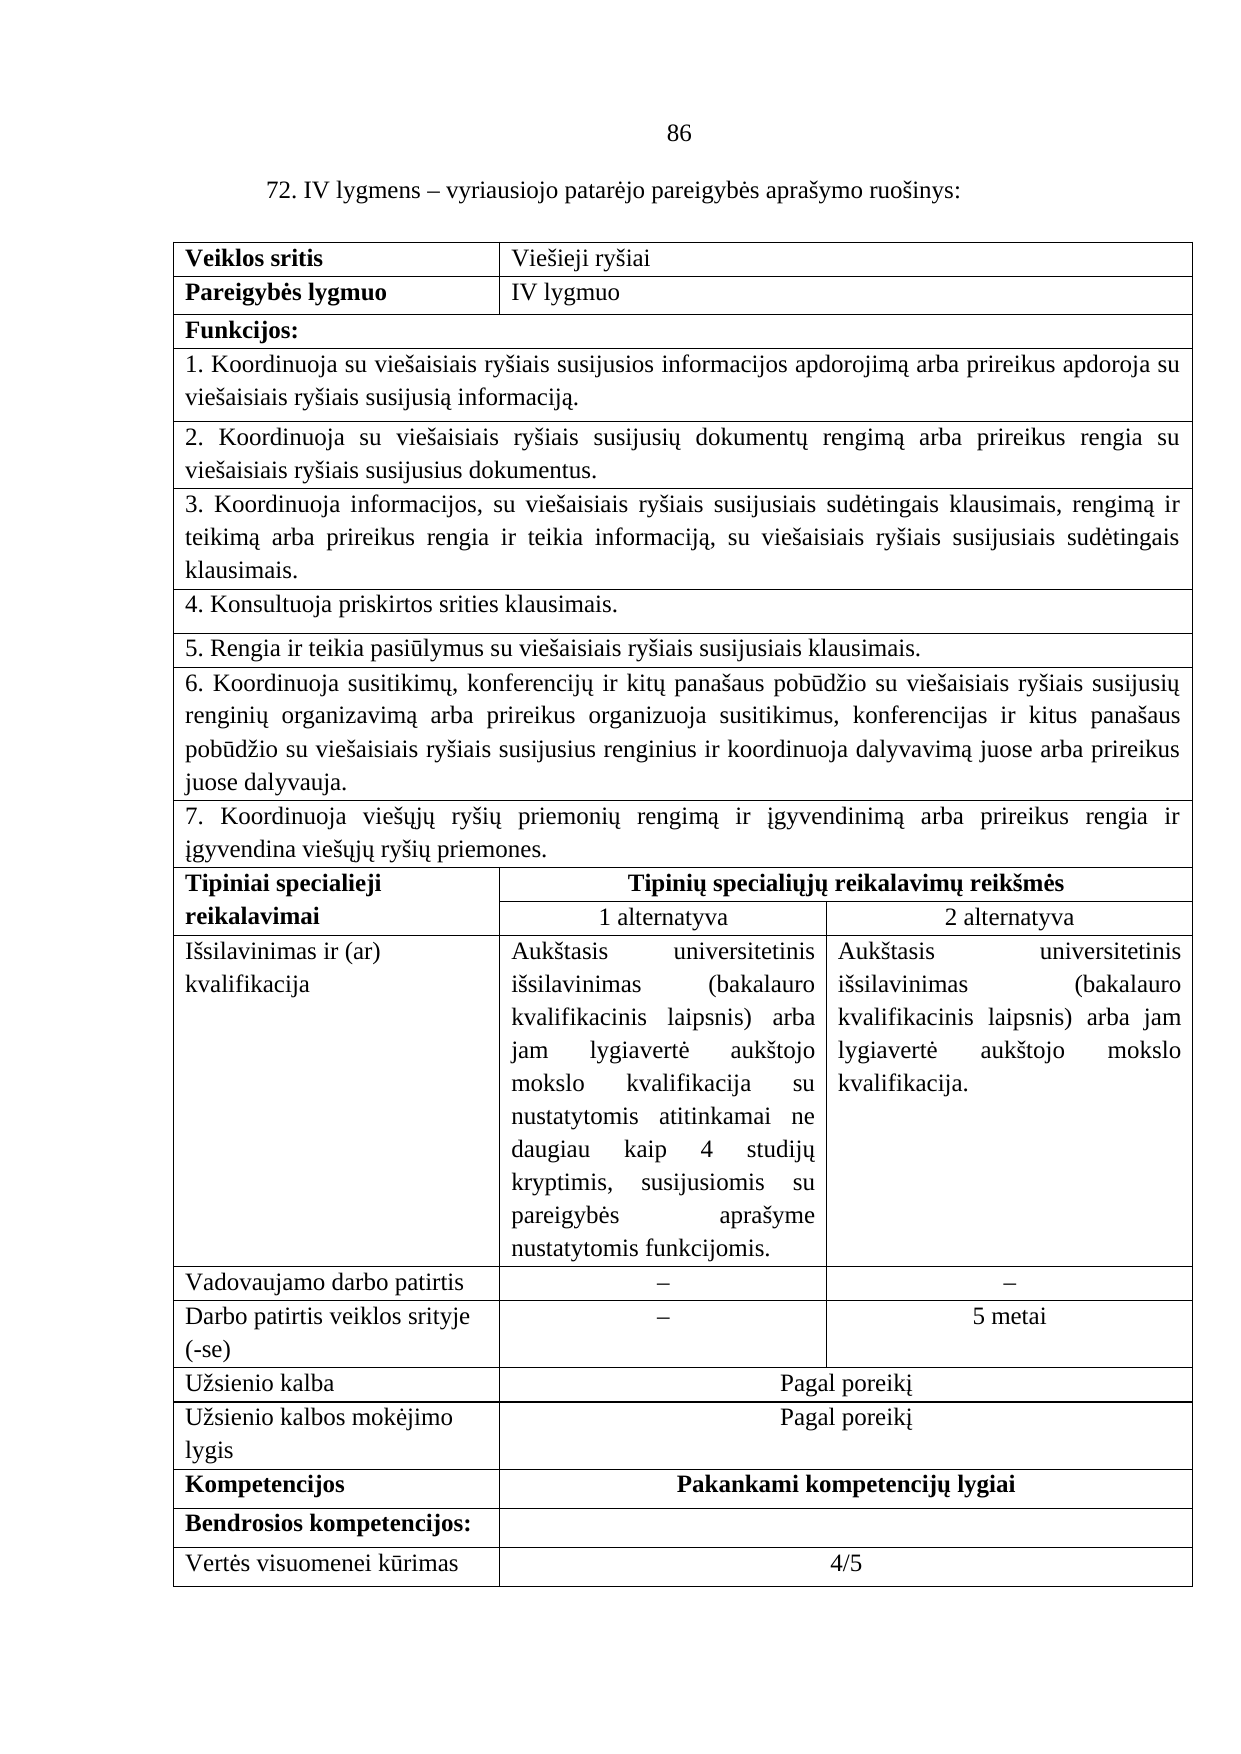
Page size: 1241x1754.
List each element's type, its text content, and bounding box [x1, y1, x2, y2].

table_cell Pagal poreikį [500, 1403, 1192, 1468]
table_cell 4. Konsultuoja priskirtos srities klausimais. [174, 590, 1192, 632]
table_cell Aukštasis universitetinis išsilavinimas (bakalauro kvalifikacinis laipsnis) arba jam lygiavertė aukštojo mokslo kvalifikacija. [827, 936, 1192, 1266]
table_cell – [500, 1267, 826, 1300]
table_header Viešieji ryšiai [500, 243, 1192, 276]
table_cell Pagal poreikį [500, 1368, 1192, 1401]
table_cell Darbo patirtis veiklos srityje (-se) [174, 1301, 499, 1367]
table_cell 3. Koordinuoja informacijos, su viešaisiais ryšiais susijusiais sudėtingais klausimais, rengimą ir teikimą arba prireikus rengia ir teikia informaciją, su viešaisiais ryšiais susijusiais sudėtingais klausimais. [174, 489, 1192, 588]
table_cell Funkcijos: [174, 315, 1192, 348]
table_cell 1 alternatyva [500, 902, 826, 935]
table_cell 5 metai [827, 1301, 1192, 1367]
table_cell Bendrosios kompetencijos: [174, 1509, 499, 1547]
table_cell Vertės visuomenei kūrimas [174, 1548, 499, 1586]
table_cell Vadovaujamo darbo patirtis [174, 1267, 499, 1300]
text 72. IV lygmens – vyriausiojo patarėjo pareigybės aprašymo ruošinys: [177, 176, 1181, 204]
table_header Veiklos sritis [174, 243, 499, 276]
table_cell Pareigybės lygmuo [174, 277, 499, 314]
table_cell 1. Koordinuoja su viešaisiais ryšiais susijusios informacijos apdorojimą arba prireikus apdoroja su viešaisiais ryšiais susijusią informaciją. [174, 349, 1192, 421]
table_cell Kompetencijos [174, 1470, 499, 1507]
table_cell Užsienio kalbos mokėjimo lygis [174, 1403, 499, 1468]
table_cell Aukštasis universitetinis išsilavinimas (bakalauro kvalifikacinis laipsnis) arba jam lygiavertė aukštojo mokslo kvalifikacija su nustatytomis atitinkamai ne daugiau kaip 4 studijų kryptimis, susijusiomis su pareigybės aprašyme nustatytomis funkcijomis. [500, 936, 826, 1266]
table_cell 4/5 [500, 1548, 1192, 1586]
table_cell Pakankami kompetencijų lygiai [500, 1470, 1192, 1507]
table_cell [500, 1509, 1192, 1547]
table_cell Tipiniai specialieji reikalavimai [174, 868, 499, 935]
table_cell 2 alternatyva [827, 902, 1192, 935]
table_cell 5. Rengia ir teikia pasiūlymus su viešaisiais ryšiais susijusiais klausimais. [174, 634, 1192, 667]
table_cell 2. Koordinuoja su viešaisiais ryšiais susijusių dokumentų rengimą arba prireikus rengia su viešaisiais ryšiais susijusius dokumentus. [174, 422, 1192, 488]
table_cell Išsilavinimas ir (ar) kvalifikacija [174, 936, 499, 1266]
table_cell 6. Koordinuoja susitikimų, konferencijų ir kitų panašaus pobūdžio su viešaisiais ryšiais susijusių renginių organizavimą arba prireikus organizuoja susitikimus, konferencijas ir kitus panašaus pobūdžio su viešaisiais ryšiais susijusius renginius ir koordinuoja dalyvavimą juose arba prireikus juose dalyvauja. [174, 668, 1192, 800]
table_cell 7. Koordinuoja viešųjų ryšių priemonių rengimą ir įgyvendinimą arba prireikus rengia ir įgyvendina viešųjų ryšių priemones. [174, 801, 1192, 867]
table_cell – [500, 1301, 826, 1367]
table_cell Tipinių specialiųjų reikalavimų reikšmės [500, 868, 1192, 901]
table_cell IV lygmuo [500, 277, 1192, 314]
table_cell – [827, 1267, 1192, 1300]
table_cell Užsienio kalba [174, 1368, 499, 1401]
